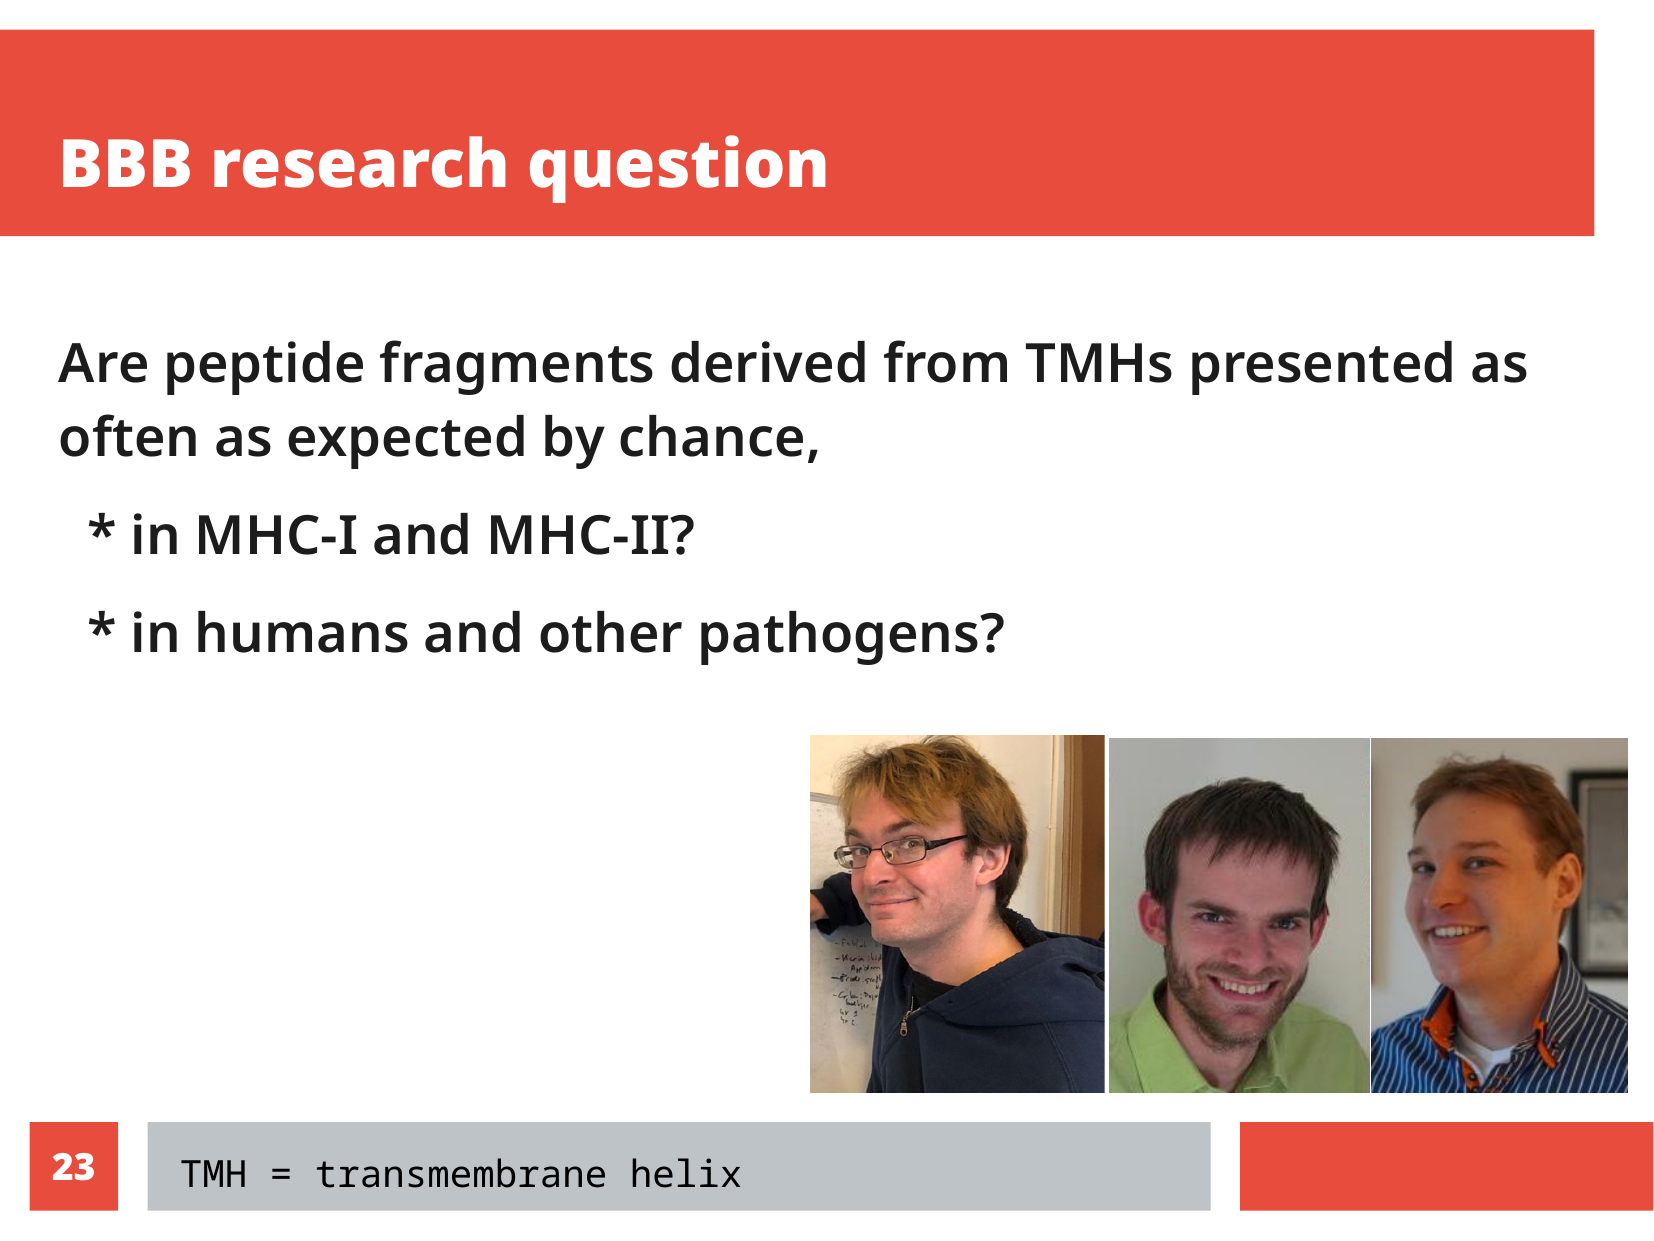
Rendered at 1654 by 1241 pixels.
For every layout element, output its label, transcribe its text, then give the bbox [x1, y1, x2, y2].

title BBB research question [59, 59, 1595, 207]
picture [1109, 738, 1370, 1093]
list Are peptide fragments derived from TMHs presented as often as expected by chance, * in MHC-I and MHC-II? * in humans and other pathogens? [59, 324, 1565, 1093]
picture [810, 735, 1105, 1093]
picture [1371, 738, 1628, 1093]
text_box TMH = transmembrane helix [165, 1140, 738, 1199]
